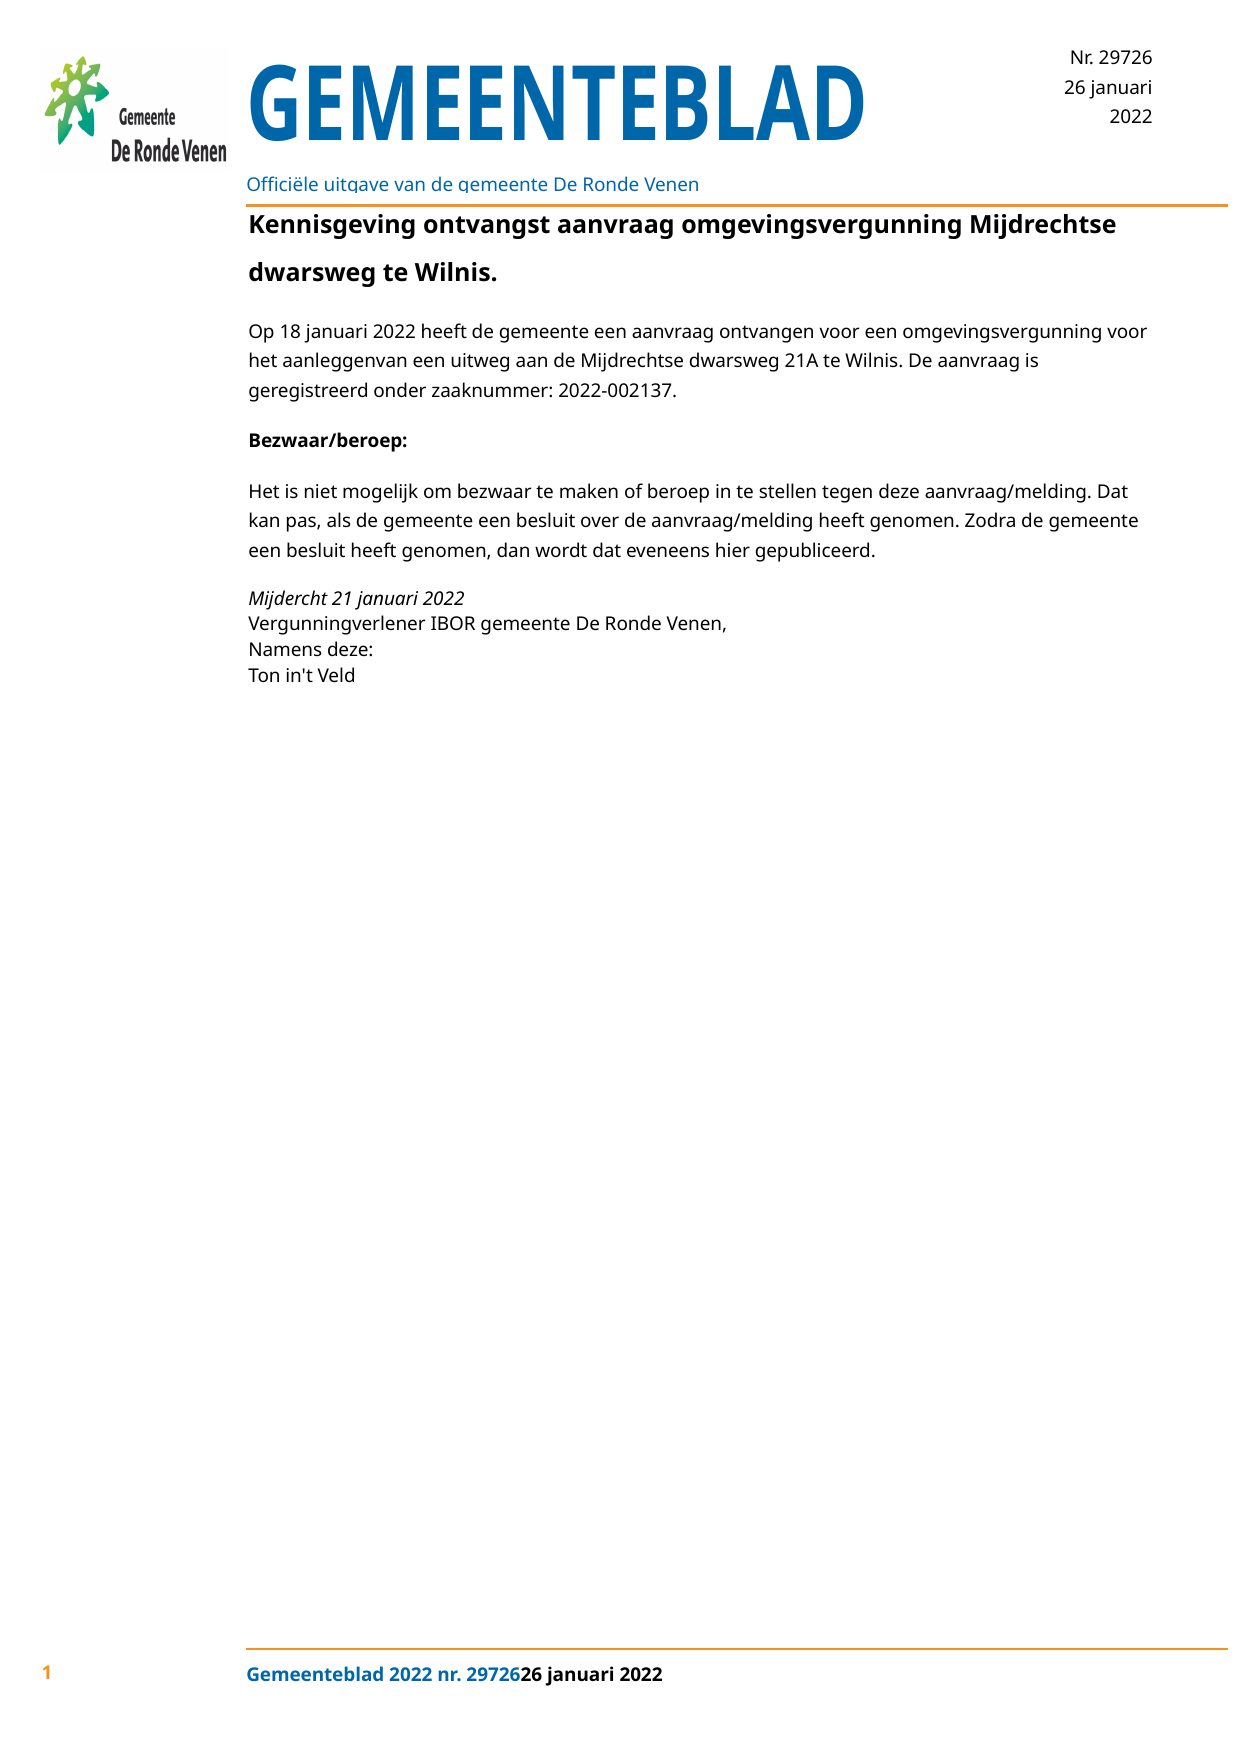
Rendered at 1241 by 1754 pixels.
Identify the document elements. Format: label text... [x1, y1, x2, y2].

text Op 18 januari 2022 heeft de gemeente een aanvraag ontvangen voor een omgevingsvergunning voor het aanleggenvan een uitweg aan de Mijdrechtse dwarsweg 21A te Wilnis. De aanvraag is geregistreerd onder zaaknummer: 2022-002137. [248, 318, 1152, 403]
text Bezwaar/beroep: [248, 427, 1152, 453]
picture [41, 47, 231, 172]
text Ton in't Veld [248, 662, 1152, 688]
text Het is niet mogelijk om bezwaar te maken of beroep in te stellen tegen deze aanvraag/melding. Dat kan pas, als de gemeente een besluit over de aanvraag/melding heeft genomen. Zodra de gemeente een besluit heeft genomen, dan wordt dat eveneens hier gepubliceerd. [248, 478, 1152, 563]
text Kennisgeving ontvangst aanvraag omgevingsvergunning Mijdrechtse dwarsweg te Wilnis. [248, 207, 1152, 288]
text Namens deze: [248, 636, 1152, 662]
text Vergunningverlener IBOR gemeente De Ronde Venen, [248, 611, 1152, 636]
text Mijdercht 21 januari 2022 [248, 585, 1152, 611]
